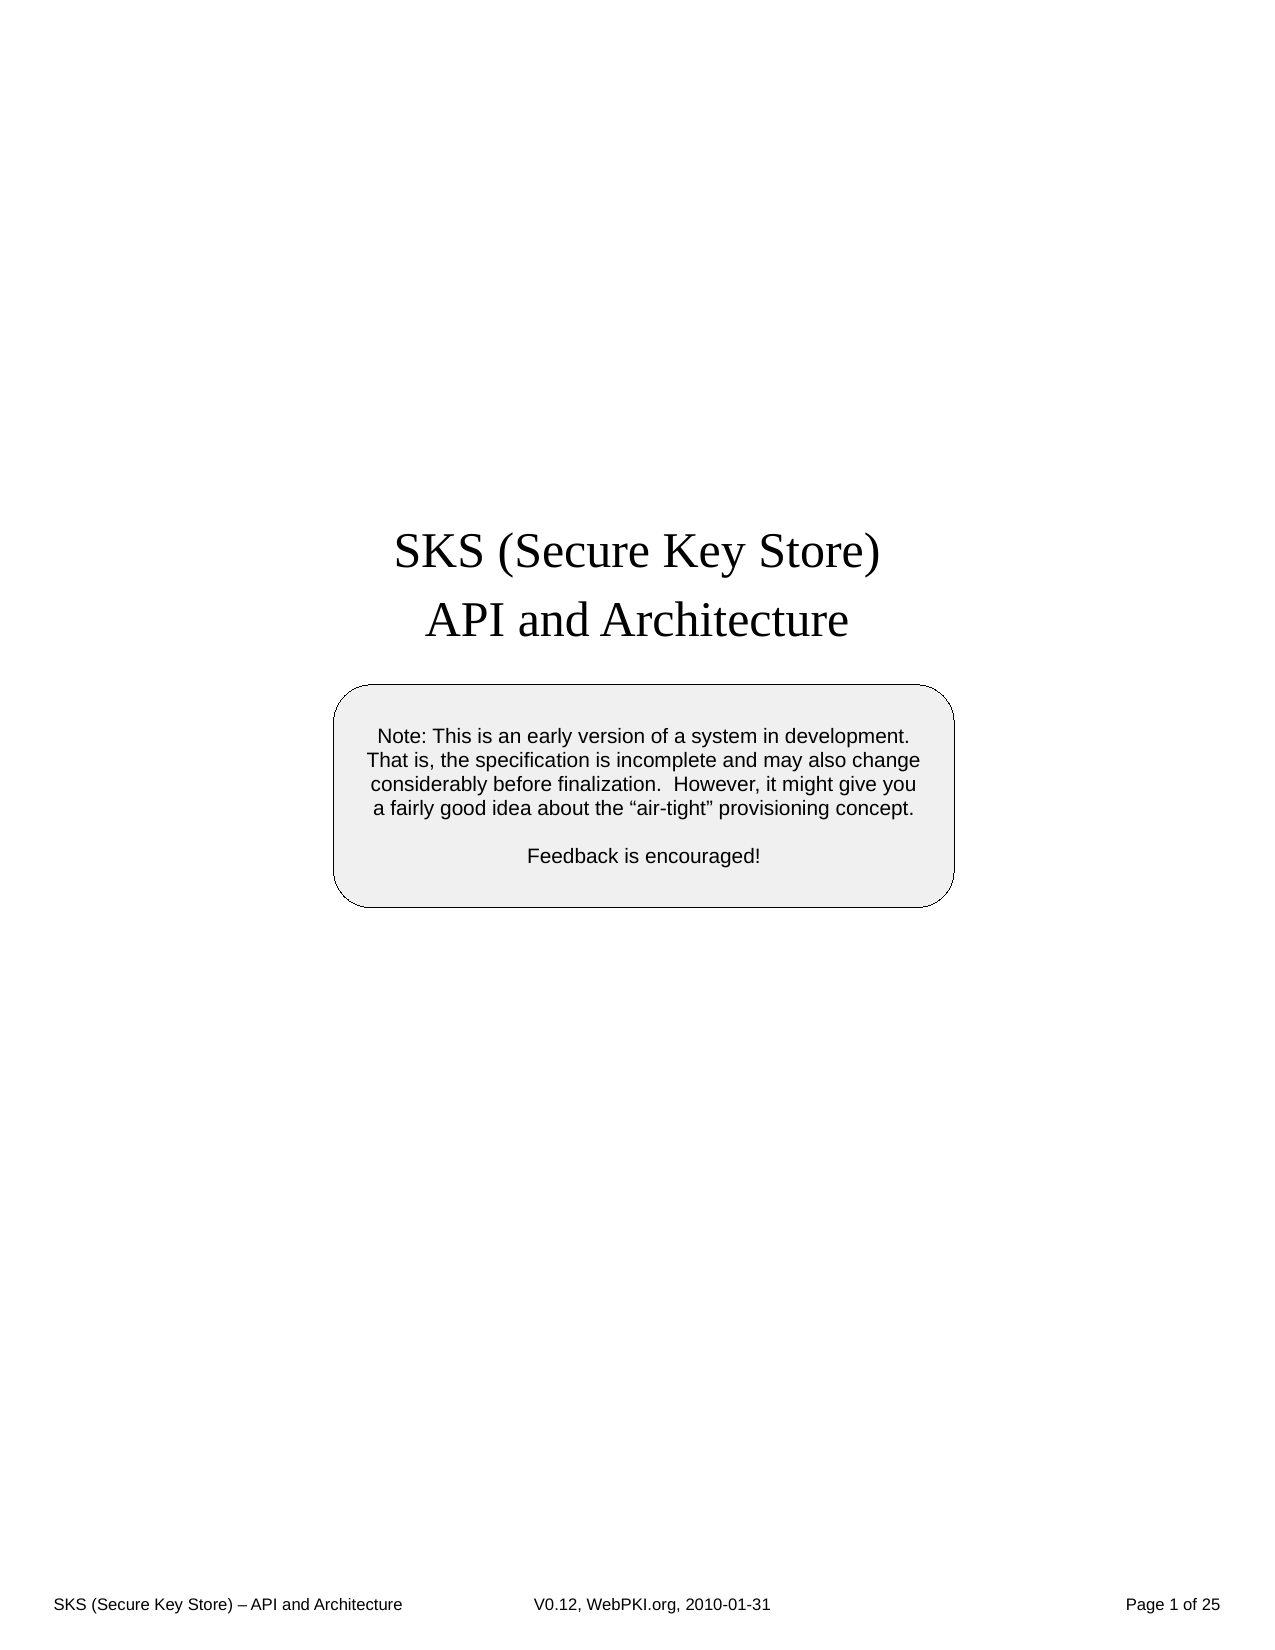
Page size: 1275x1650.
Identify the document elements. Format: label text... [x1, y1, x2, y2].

text API and Architecture [53, 590, 1221, 647]
text SKS (Secure Key Store) [53, 521, 1221, 578]
